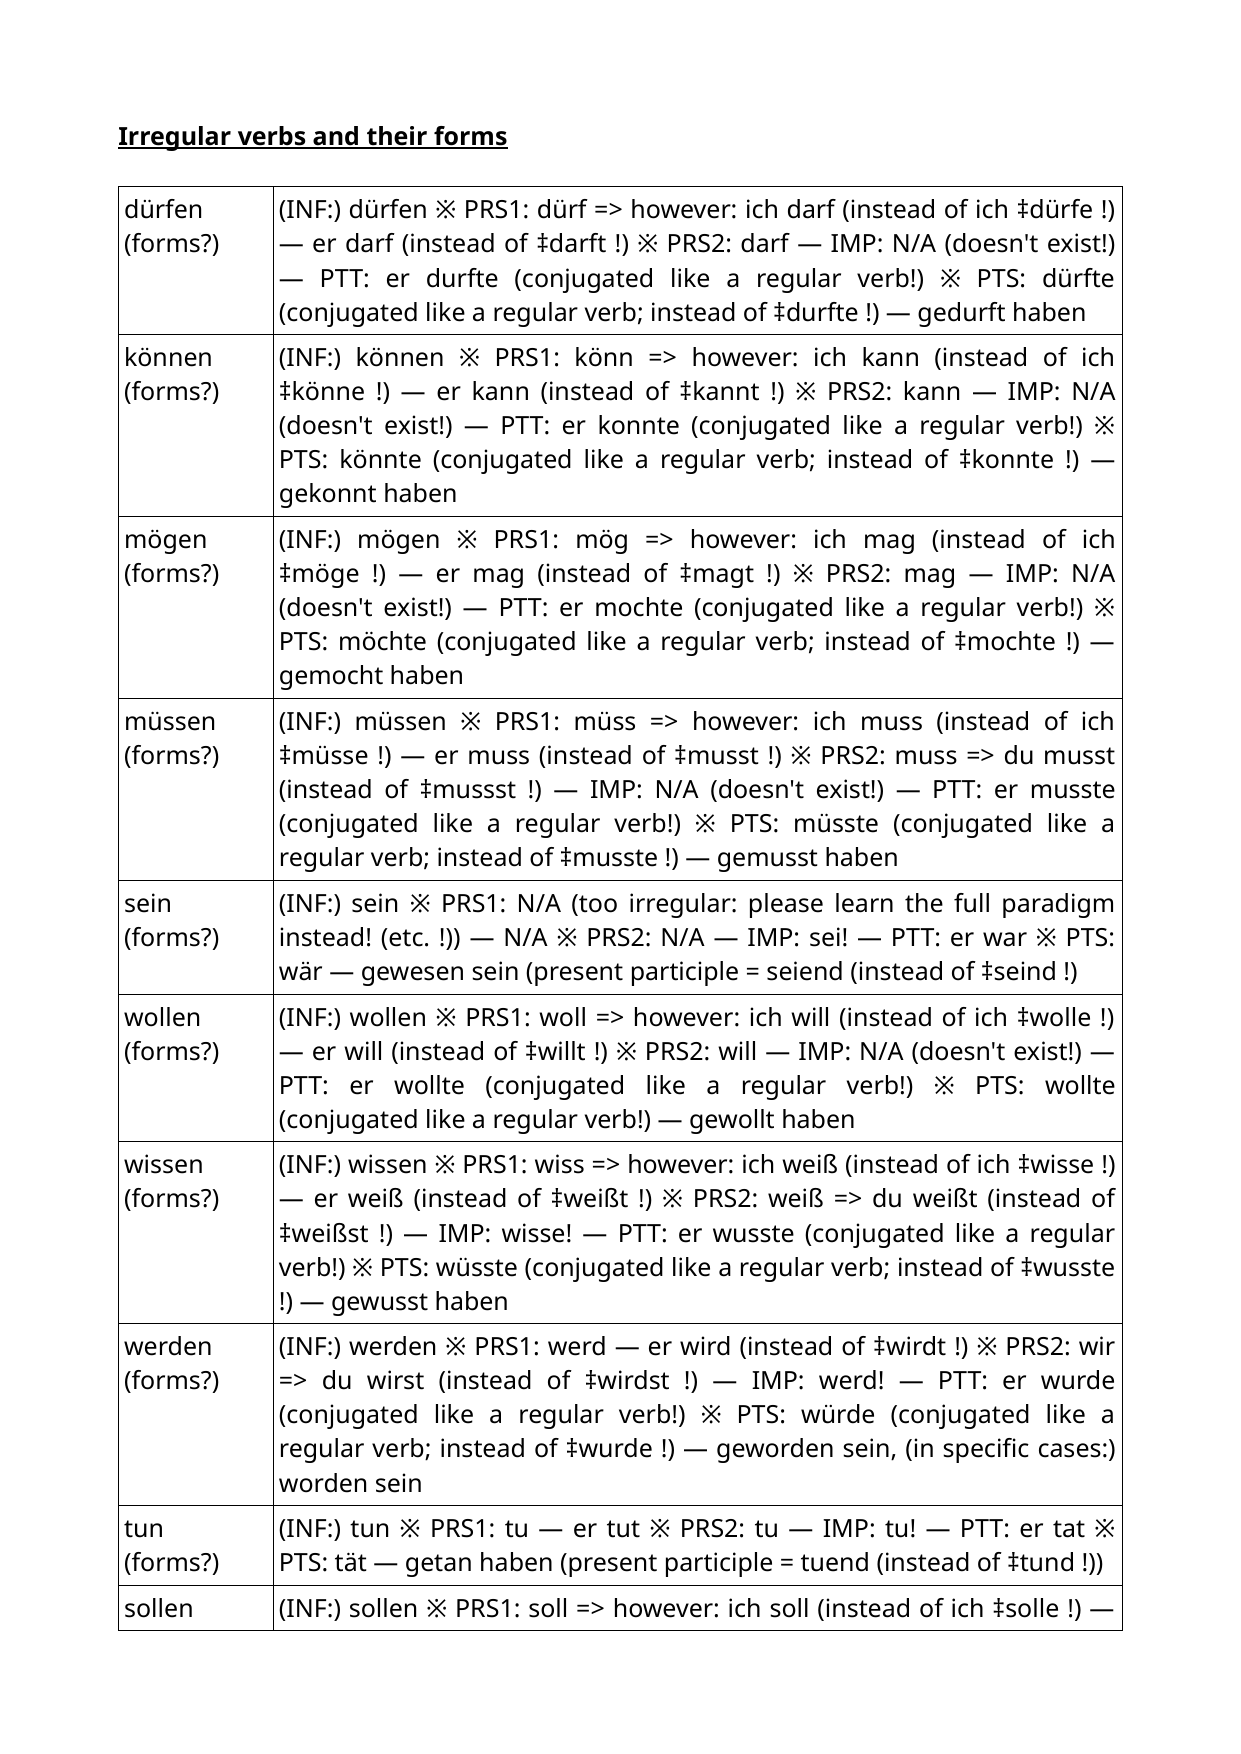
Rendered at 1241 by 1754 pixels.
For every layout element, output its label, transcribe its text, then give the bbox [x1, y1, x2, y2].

table_cell (INF:) wissen ※ PRS1: wiss => however: ich weiß (instead of ich ‡wisse !) — er weiß (instead of ‡weißt !) ※ PRS2: weiß => du weißt (instead of ‡weißst !) — IMP: wisse! — PTT: er wusste (conjugated like a regular verb!) ※ PTS: wüsste (conjugated like a regular verb; instead of ‡wusste !) — gewusst haben [274, 1142, 1122, 1323]
table_cell (INF:) tun ※ PRS1: tu — er tut ※ PRS2: tu — IMP: tu! — PTT: er tat ※ PTS: tät — getan haben (present participle = tuend (instead of ‡tund !)) [274, 1506, 1122, 1585]
table_cell mögen (forms?) [119, 517, 273, 698]
table_cell (INF:) mögen ※ PRS1: mög => however: ich mag (instead of ich ‡möge !) — er mag (instead of ‡magt !) ※ PRS2: mag — IMP: N/A (doesn't exist!) — PTT: er mochte (conjugated like a regular verb!) ※ PTS: möchte (conjugated like a regular verb; instead of ‡mochte !) — gemocht haben [274, 517, 1122, 698]
table_cell (INF:) sollen ※ PRS1: soll => however: ich soll (instead of ich ‡solle !) — [274, 1586, 1122, 1630]
table_cell sollen [119, 1586, 273, 1630]
text Irregular verbs and their forms [118, 118, 1122, 152]
table_cell wissen (forms?) [119, 1142, 273, 1323]
table_cell (INF:) sein ※ PRS1: N/A (too irregular: please learn the full paradigm instead! (etc. !)) — N/A ※ PRS2: N/A — IMP: sei! — PTT: er war ※ PTS: wär — gewesen sein (present participle = seiend (instead of ‡seind !) [274, 881, 1122, 993]
table_cell können (forms?) [119, 335, 273, 516]
table_cell müssen (forms?) [119, 699, 273, 880]
table_cell werden (forms?) [119, 1324, 273, 1505]
table_header dürfen (forms?) [119, 187, 273, 334]
table_cell (INF:) werden ※ PRS1: werd — er wird (instead of ‡wirdt !) ※ PRS2: wir => du wirst (instead of ‡wirdst !) — IMP: werd! — PTT: er wurde (conjugated like a regular verb!) ※ PTS: würde (conjugated like a regular verb; instead of ‡wurde !) — geworden sein, (in specific cases:) worden sein [274, 1324, 1122, 1505]
table_cell (INF:) können ※ PRS1: könn => however: ich kann (instead of ich ‡könne !) — er kann (instead of ‡kannt !) ※ PRS2: kann — IMP: N/A (doesn't exist!) — PTT: er konnte (conjugated like a regular verb!) ※ PTS: könnte (conjugated like a regular verb; instead of ‡konnte !) — gekonnt haben [274, 335, 1122, 516]
table_cell sein (forms?) [119, 881, 273, 993]
table_cell wollen (forms?) [119, 995, 273, 1141]
table_cell tun (forms?) [119, 1506, 273, 1585]
table_cell (INF:) müssen ※ PRS1: müss => however: ich muss (instead of ich ‡müsse !) — er muss (instead of ‡musst !) ※ PRS2: muss => du musst (instead of ‡mussst !) — IMP: N/A (doesn't exist!) — PTT: er musste (conjugated like a regular verb!) ※ PTS: müsste (conjugated like a regular verb; instead of ‡musste !) — gemusst haben [274, 699, 1122, 880]
table_header (INF:) dürfen ※ PRS1: dürf => however: ich darf (instead of ich ‡dürfe !) — er darf (instead of ‡darft !) ※ PRS2: darf — IMP: N/A (doesn't exist!) — PTT: er durfte (conjugated like a regular verb!) ※ PTS: dürfte (conjugated like a regular verb; instead of ‡durfte !) — gedurft haben [274, 187, 1122, 334]
table_cell (INF:) wollen ※ PRS1: woll => however: ich will (instead of ich ‡wolle !) — er will (instead of ‡willt !) ※ PRS2: will — IMP: N/A (doesn't exist!) — PTT: er wollte (conjugated like a regular verb!) ※ PTS: wollte (conjugated like a regular verb!) — gewollt haben [274, 995, 1122, 1141]
